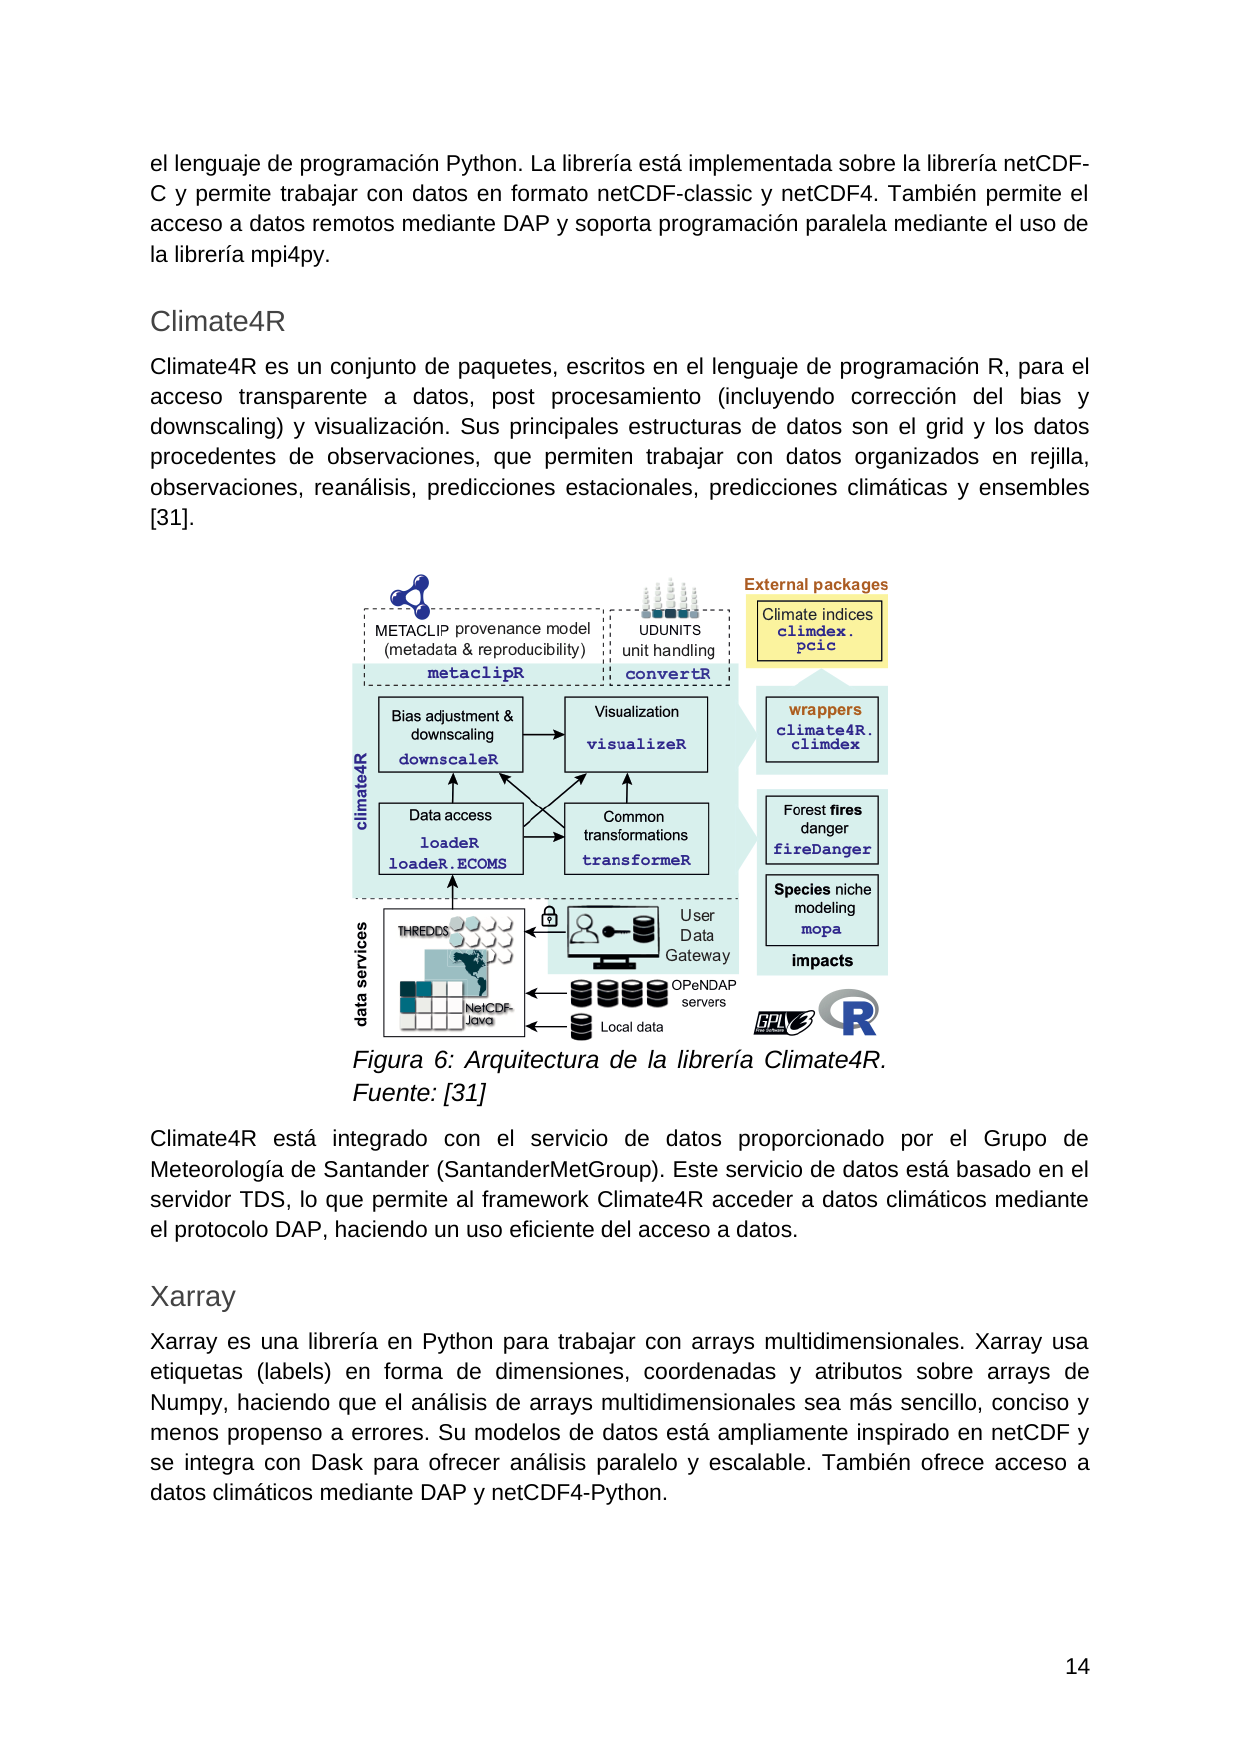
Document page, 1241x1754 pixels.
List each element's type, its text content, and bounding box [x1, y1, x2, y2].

text Figura 6: Arquitectura de la librería Climate4R. Fuente: [31] [352, 1041, 888, 1106]
subtitle Xarray [150, 1279, 1090, 1313]
text Climate4R está integrado con el servicio de datos proporcionado por el Grupo de Meteorología de Santander (SantanderMetGroup). Este servicio de datos está basado en el servidor TDS, lo que permite al framework Climate4R acceder a datos climáticos mediante el protocolo DAP, haciendo un uso eficiente del acceso a datos. [150, 1125, 1090, 1242]
text Xarray es una librería en Python para trabajar con arrays multidimensionales. Xarray usa etiquetas (labels) en forma de dimensiones, coordenadas y atributos sobre arrays de Numpy, haciendo que el análisis de arrays multidimensionales sea más sencillo, conciso y menos propenso a errores. Su modelos de datos está ampliamente inspirado en netCDF y se integra con Dask para ofrecer análisis paralelo y escalable. También ofrece acceso a datos climáticos mediante DAP y netCDF4-Python. [150, 1328, 1090, 1505]
text el lenguaje de programación Python. La librería está implementada sobre la librería netCDF-C y permite trabajar con datos en formato netCDF-classic y netCDF4. También permite el acceso a datos remotos mediante DAP y soporta programación paralela mediante el uso de la librería mpi4py. [150, 150, 1090, 267]
subtitle Climate4R [150, 304, 1090, 338]
picture [352, 573, 888, 1041]
text Climate4R es un conjunto de paquetes, escritos en el lenguaje de programación R, para el acceso transparente a datos, post procesamiento (incluyendo corrección del bias y downscaling) y visualización. Sus principales estructuras de datos son el grid y los datos procedentes de observaciones, que permiten trabajar con datos organizados en rejilla, observaciones, reanálisis, predicciones estacionales, predicciones climáticas y ensembles [31]. [150, 353, 1090, 530]
